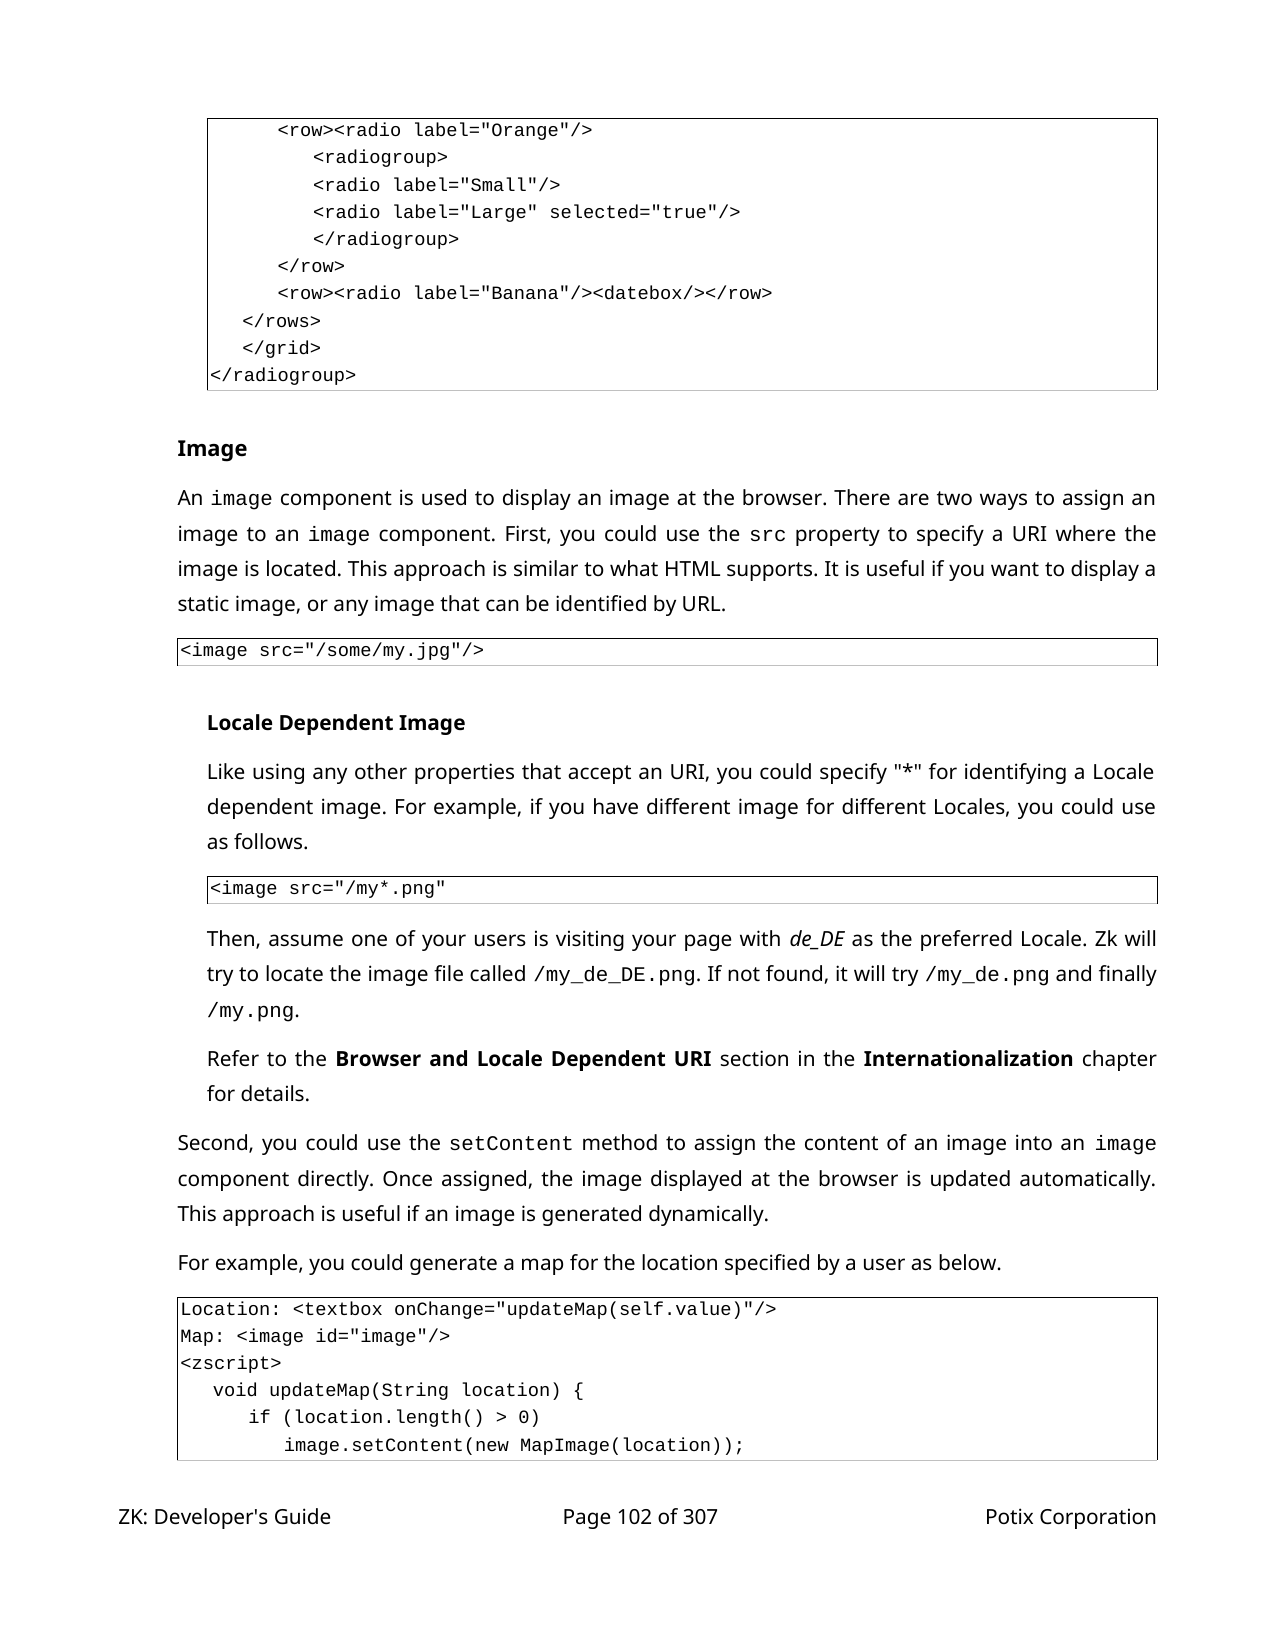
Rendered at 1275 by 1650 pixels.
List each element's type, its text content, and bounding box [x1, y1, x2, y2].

text Second, you could use the setContent method to assign the content of an image into an image component directly. Once assigned, the image displayed at the browser is updated automatically. This approach is useful if an image is generated dynamically. [177, 1128, 1157, 1227]
text </grid> [208, 336, 1157, 360]
text Refer to the Browser and Locale Dependent URI section in the Internationalization chapter for details. [207, 1044, 1157, 1107]
text <radio label="Small"/> [208, 172, 1157, 197]
subtitle Locale Dependent Image [207, 708, 1157, 736]
text </radiogroup> [208, 227, 1157, 251]
text if (location.length() > 0) [178, 1405, 1157, 1429]
text </row> [208, 254, 1157, 278]
text <row><radio label="Orange"/> [208, 119, 1157, 142]
text <row><radio label="Banana"/><datebox/></row> [208, 281, 1157, 306]
text void updateMap(String location) { [178, 1378, 1157, 1402]
text <image src="/my*.png" [208, 877, 1157, 903]
text Location: <textbox onChange="updateMap(self.value)"/> [178, 1298, 1157, 1321]
text </radiogroup> [208, 363, 1157, 390]
text An image component is used to display an image at the browser. There are two ways to assign an image to an image component. First, you could use the src property to specify a URI where the image is located. This approach is similar to what HTML supports. It is useful if you want to display a static image, or any image that can be identified by URL. [177, 483, 1157, 618]
text <zscript> [178, 1351, 1157, 1375]
text <radio label="Large" selected="true"/> [208, 200, 1157, 224]
text Map: <image id="image"/> [178, 1324, 1157, 1348]
text image.setContent(new MapImage(location)); [178, 1432, 1157, 1460]
subtitle Image [177, 433, 1157, 463]
text Then, assume one of your users is visiting your page with de_DE as the preferred Locale. Zk will try to locate the image file called /my_de_DE.png. If not found, it will try /my_de.png and finally /my.png. [207, 924, 1157, 1023]
text For example, you could generate a map for the location specified by a user as below. [177, 1248, 1157, 1276]
text </rows> [208, 308, 1157, 333]
text <radiogroup> [208, 145, 1157, 169]
text Like using any other properties that accept an URI, you could specify "*" for identifying a Locale dependent image. For example, if you have different image for different Locales, you could use as follows. [207, 757, 1157, 856]
text <image src="/some/my.jpg"/> [178, 639, 1157, 665]
